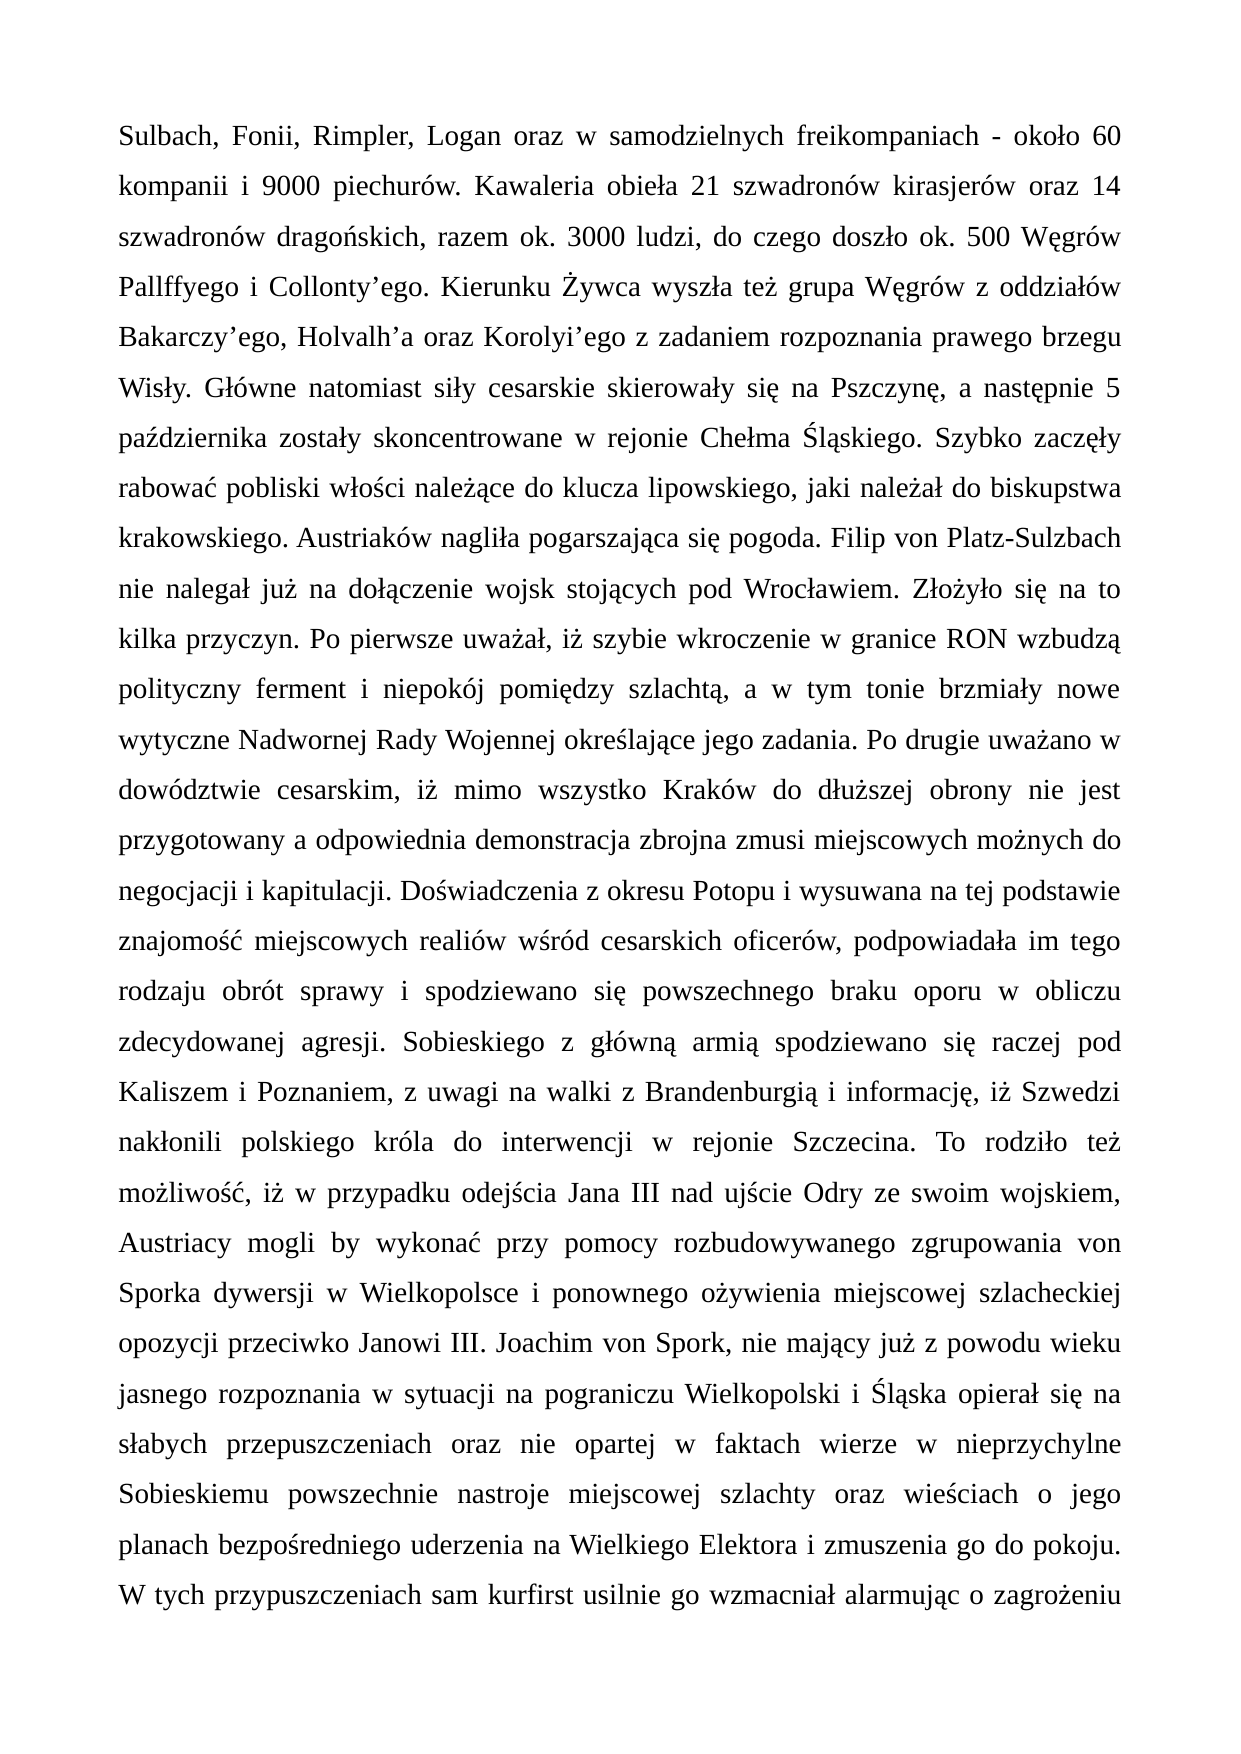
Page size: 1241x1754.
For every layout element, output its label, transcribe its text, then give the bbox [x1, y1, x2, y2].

text Sulbach, Fonii, Rimpler, Logan oraz w samodzielnych freikompaniach - około 60 kompanii i 9000 piechurów. Kawaleria obieła 21 szwadronów kirasjerów oraz 14 szwadronów dragońskich, razem ok. 3000 ludzi, do czego doszło ok. 500 Węgrów Pallffyego i Collonty’ego. Kierunku Żywca wyszła też grupa Węgrów z oddziałów Bakarczy’ego, Holvalh’a oraz Korolyi’ego z zadaniem rozpoznania prawego brzegu Wisły. Główne natomiast siły cesarskie skierowały się na Pszczynę, a następnie 5 października zostały skoncentrowane w rejonie Chełma Śląskiego. Szybko zaczęły rabować pobliski włości należące do klucza lipowskiego, jaki należał do biskupstwa krakowskiego. Austriaków nagliła pogarszająca się pogoda. Filip von Platz-Sulzbach nie nalegał już na dołączenie wojsk stojących pod Wrocławiem. Złożyło się na to kilka przyczyn. Po pierwsze uważał, iż szybie wkroczenie w granice RON wzbudzą polityczny ferment i niepokój pomiędzy szlachtą, a w tym tonie brzmiały nowe wytyczne Nadwornej Rady Wojennej określające jego zadania. Po drugie uważano w dowództwie cesarskim, iż mimo wszystko Kraków do dłuższej obrony nie jest przygotowany a odpowiednia demonstracja zbrojna zmusi miejscowych możnych do negocjacji i kapitulacji. Doświadczenia z okresu Potopu i wysuwana na tej podstawie znajomość miejscowych realiów wśród cesarskich oficerów, podpowiadała im tego rodzaju obrót sprawy i spodziewano się powszechnego braku oporu w obliczu zdecydowanej agresji. Sobieskiego z główną armią spodziewano się raczej pod Kaliszem i Poznaniem, z uwagi na walki z Brandenburgią i informację, iż Szwedzi nakłonili polskiego króla do interwencji w rejonie Szczecina. To rodziło też możliwość, iż w przypadku odejścia Jana III nad ujście Odry ze swoim wojskiem, Austriacy mogli by wykonać przy pomocy rozbudowywanego zgrupowania von Sporka dywersji w Wielkopolsce i ponownego ożywienia miejscowej szlacheckiej opozycji przeciwko Janowi III. Joachim von Spork, nie mający już z powodu wieku jasnego rozpoznania w sytuacji na pograniczu Wielkopolski i Śląska opierał się na słabych przepuszczeniach oraz nie opartej w faktach wierze w nieprzychylne Sobieskiemu powszechnie nastroje miejscowej szlachty oraz wieściach o jego planach bezpośredniego uderzenia na Wielkiego Elektora i zmuszenia go do pokoju. W tych przypuszczeniach sam kurfirst usilnie go wzmacniał alarmując o zagrożeniu [118, 118, 1122, 1611]
